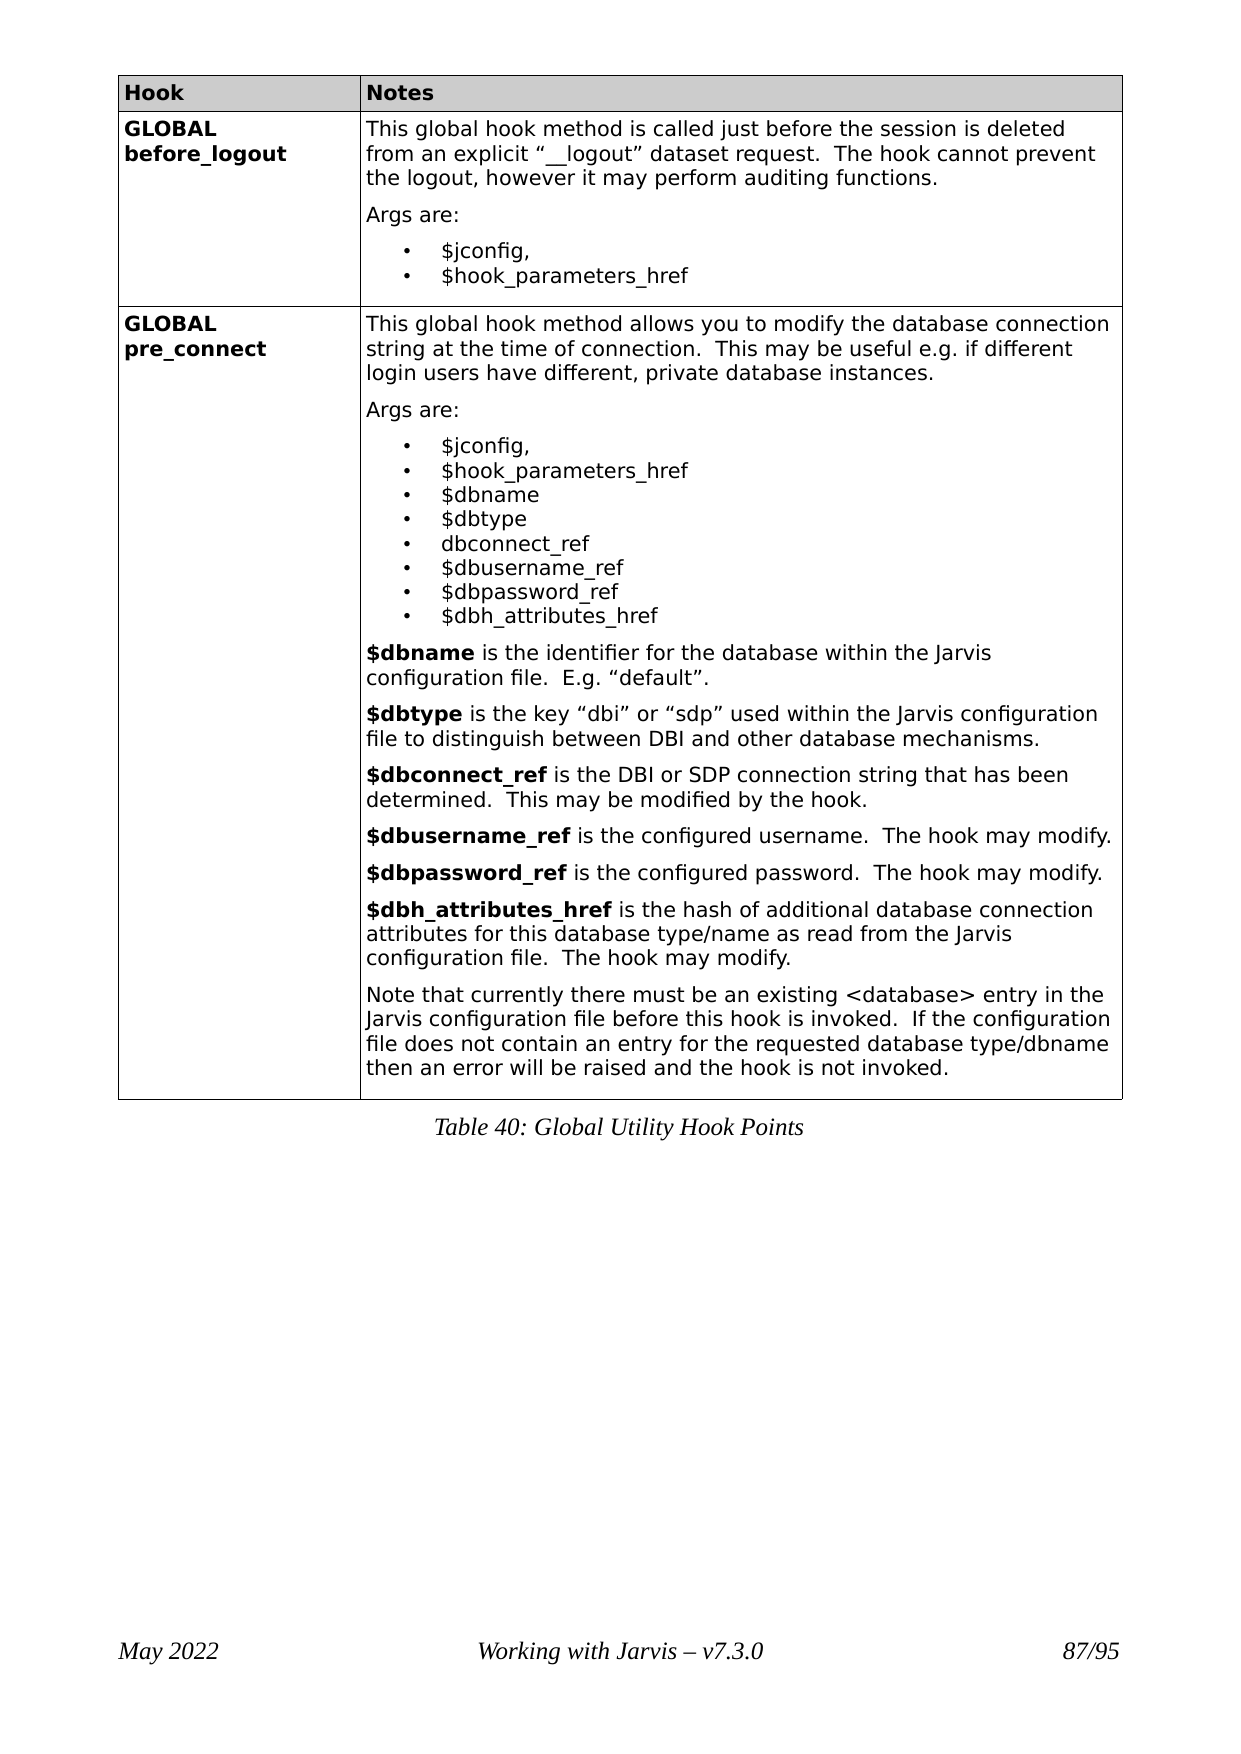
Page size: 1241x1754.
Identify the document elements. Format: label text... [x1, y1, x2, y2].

table_header Hook [119, 76, 360, 111]
table_cell GLOBAL before_logout [119, 112, 360, 306]
table_header Notes [361, 76, 1122, 111]
table_cell GLOBAL pre_connect [119, 307, 360, 1098]
table_cell This global hook method allows you to modify the database connection string at the time of connection. This may be useful e.g. if different login users have different, private database instances. Args are: $jconfig, $hook_parameters_href $dbname $dbtype dbconnect_ref $dbusername_ref $dbpassword_ref $dbh_attributes_href $dbname is the identifier for the database within the Jarvis configuration file. E.g. “default”. $dbtype is the key “dbi” or “sdp” used within the Jarvis configuration file to distinguish between DBI and other database mechanisms. $dbconnect_ref is the DBI or SDP connection string that has been determined. This may be modified by the hook. $dbusername_ref is the configured username. The hook may modify. $dbpassword_ref is the configured password. The hook may modify. $dbh_attributes_href is the hash of additional database connection attributes for this database type/name as read from the Jarvis configuration file. The hook may modify. Note that currently there must be an existing <database> entry in the Jarvis configuration file before this hook is invoked. If the configuration file does not contain an entry for the requested database type/dbname then an error will be raised and the hook is not invoked. [361, 307, 1122, 1098]
table_cell This global hook method is called just before the session is deleted from an explicit “__logout” dataset request. The hook cannot prevent the logout, however it may perform auditing functions. Args are: $jconfig, $hook_parameters_href [361, 112, 1122, 306]
text Table 40: Global Utility Hook Points [118, 1112, 1122, 1140]
